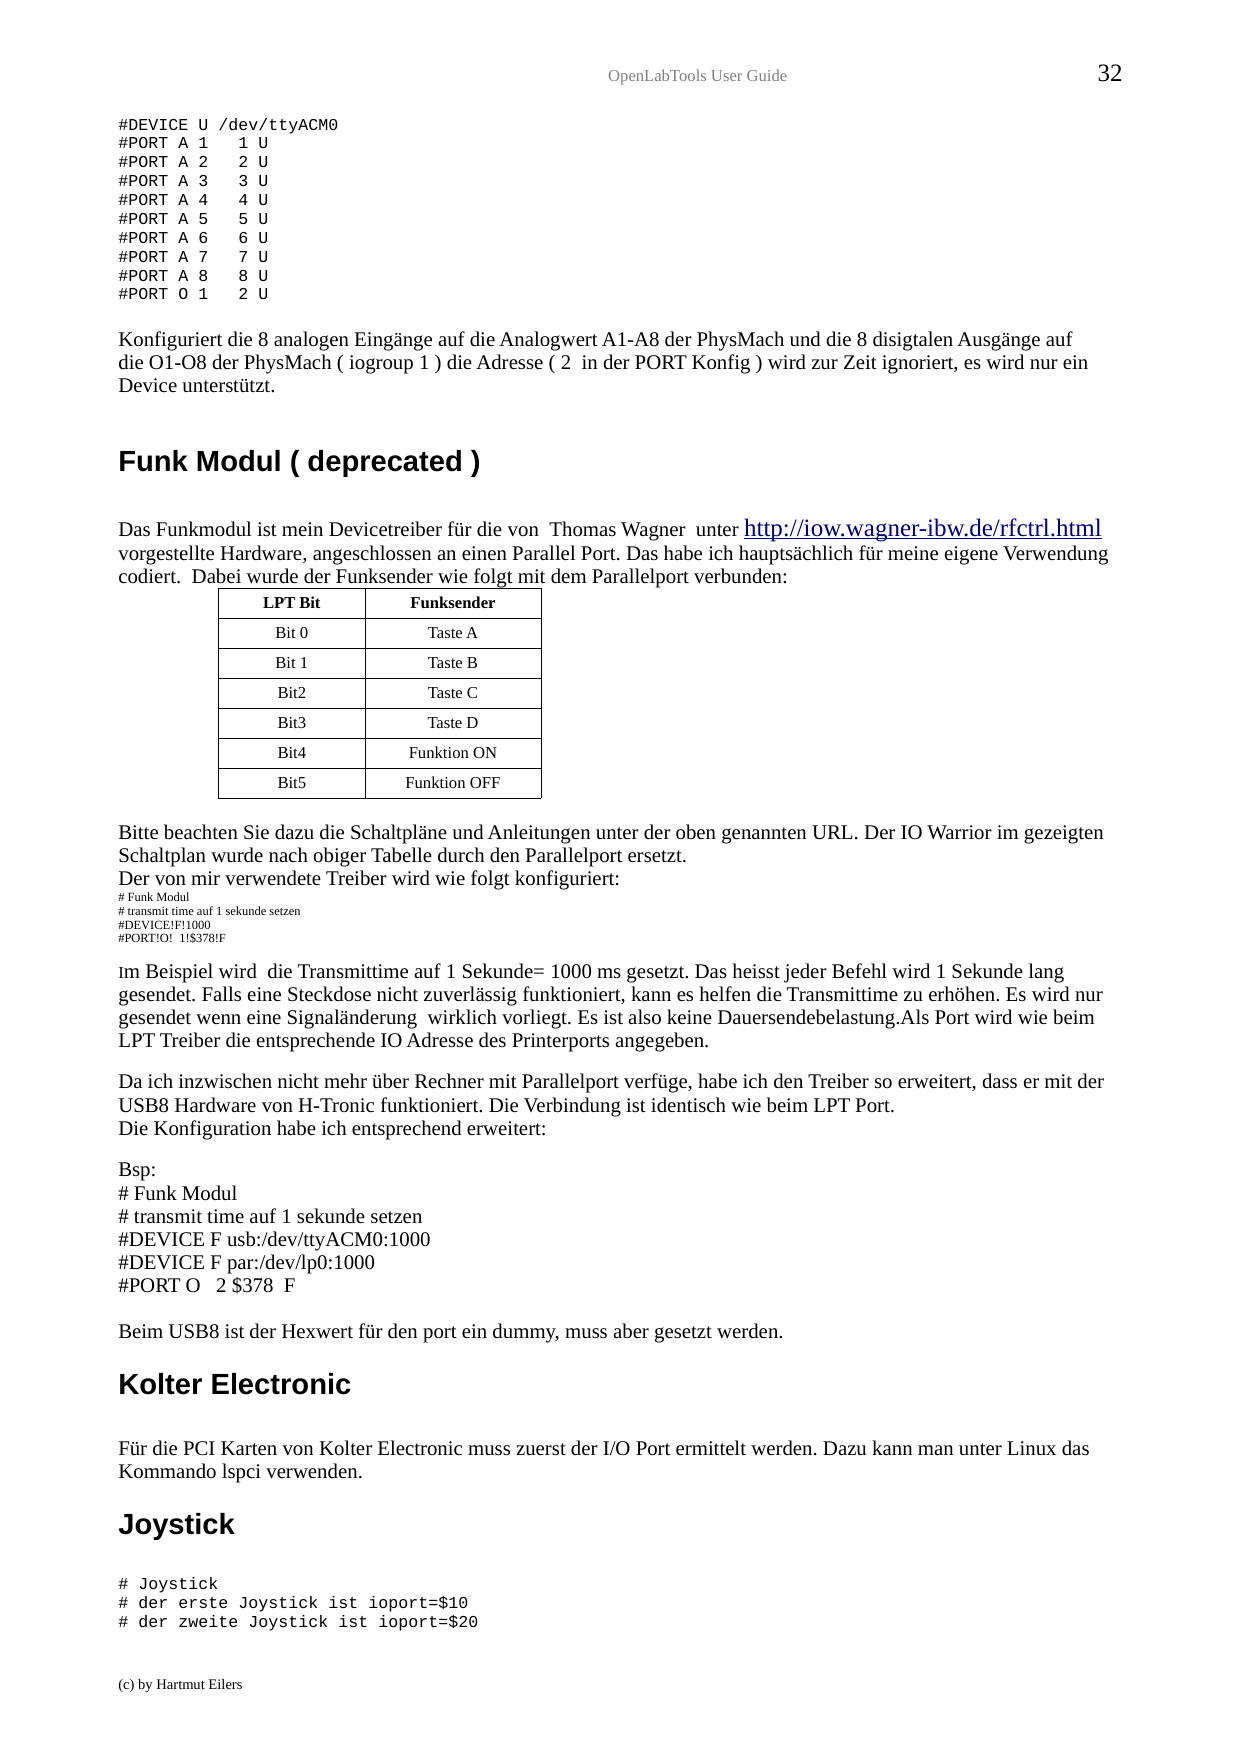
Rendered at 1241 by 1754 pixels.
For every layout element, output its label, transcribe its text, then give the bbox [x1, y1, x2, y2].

subtitle Joystick [118, 1508, 1122, 1540]
table_cell Taste A [366, 619, 541, 648]
text #PORT A 3 3 U [118, 173, 1122, 192]
text #PORT A 2 2 U [118, 154, 1122, 173]
table_cell Bit 1 [219, 649, 365, 678]
text #PORT O 2 $378 F [118, 1274, 1122, 1297]
text # Funk Modul [118, 890, 1122, 904]
table_cell Taste D [366, 709, 541, 738]
text Da ich inzwischen nicht mehr über Rechner mit Parallelport verfüge, habe ich den Treiber so erweitert, dass er mit der USB8 Hardware von H-Tronic funktioniert. Die Verbindung ist identisch wie beim LPT Port. [118, 1070, 1122, 1117]
text #PORT O 1 2 U [118, 286, 1122, 305]
text Die Konfiguration habe ich entsprechend erweitert: [118, 1117, 1122, 1140]
text #PORT A 6 6 U [118, 229, 1122, 248]
table_header Funksender [366, 589, 541, 618]
table_cell Bit4 [219, 739, 365, 768]
table_header LPT Bit [219, 589, 365, 618]
table_cell Bit2 [219, 679, 365, 708]
table_cell Funktion OFF [366, 769, 541, 798]
text #PORT A 7 7 U [118, 248, 1122, 267]
table_cell Bit 0 [219, 619, 365, 648]
text # der zweite Joystick ist ioport=$20 [118, 1614, 1122, 1632]
text Der von mir verwendete Treiber wird wie folgt konfiguriert: [118, 867, 1122, 890]
table_cell Bit5 [219, 769, 365, 798]
text #PORT A 8 8 U [118, 267, 1122, 286]
text # der erste Joystick ist ioport=$10 [118, 1595, 1122, 1614]
subtitle Kolter Electronic [118, 1368, 1122, 1401]
table_cell Bit3 [219, 709, 365, 738]
text # transmit time auf 1 sekunde setzen [118, 1204, 1122, 1228]
text #PORT A 1 1 U [118, 135, 1122, 154]
text #PORT A 4 4 U [118, 192, 1122, 211]
text #PORT!O! 1!$378!F [118, 932, 1122, 946]
text Beim USB8 ist der Hexwert für den port ein dummy, muss aber gesetzt werden. [118, 1320, 1122, 1343]
text #DEVICE!F!1000 [118, 918, 1122, 932]
text Für die PCI Karten von Kolter Electronic muss zuerst der I/O Port ermittelt werden. Dazu kann man unter Linux das Kommando lspci verwenden. [118, 1436, 1122, 1483]
text Bitte beachten Sie dazu die Schaltpläne und Anleitungen unter der oben genannten URL. Der IO Warrior im gezeigten Schaltplan wurde nach obiger Tabelle durch den Parallelport ersetzt. [118, 821, 1122, 867]
subtitle Funk Modul ( deprecated ) [118, 445, 1122, 478]
text #PORT A 5 5 U [118, 211, 1122, 229]
text Das Funkmodul ist mein Devicetreiber für die von Thomas Wagner unter http://iow.wagner-ibw.de/rfctrl.html vorgestellte Hardware, angeschlossen an einen Parallel Port. Das habe ich hauptsächlich für meine eigene Verwendung codiert. Dabei wurde der Funksender wie folgt mit dem Parallelport verbunden: [118, 514, 1122, 588]
text Im Beispiel wird die Transmittime auf 1 Sekunde= 1000 ms gesetzt. Das heisst jeder Befehl wird 1 Sekunde lang gesendet. Falls eine Steckdose nicht zuverlässig funktioniert, kann es helfen die Transmittime zu erhöhen. Es wird nur gesendet wenn eine Signaländerung wirklich vorliegt. Es ist also keine Dauersendebelastung.Als Port wird wie beim LPT Treiber die entsprechende IO Adresse des Printerports angegeben. [118, 959, 1122, 1052]
text #DEVICE U /dev/ttyACM0 [118, 116, 1122, 135]
text #DEVICE F par:/dev/lp0:1000 [118, 1251, 1122, 1274]
text # Joystick [118, 1576, 1122, 1595]
text Bsp: [118, 1158, 1122, 1181]
text die O1-O8 der PhysMach ( iogroup 1 ) die Adresse ( 2 in der PORT Konfig ) wird zur Zeit ignoriert, es wird nur ein Device unterstützt. [118, 351, 1122, 397]
text Konfiguriert die 8 analogen Eingänge auf die Analogwert A1-A8 der PhysMach und die 8 disigtalen Ausgänge auf [118, 328, 1122, 351]
table_cell Taste B [366, 649, 541, 678]
table_cell Taste C [366, 679, 541, 708]
text # transmit time auf 1 sekunde setzen [118, 904, 1122, 918]
text # Funk Modul [118, 1181, 1122, 1204]
table_cell Funktion ON [366, 739, 541, 768]
text #DEVICE F usb:/dev/ttyACM0:1000 [118, 1228, 1122, 1251]
